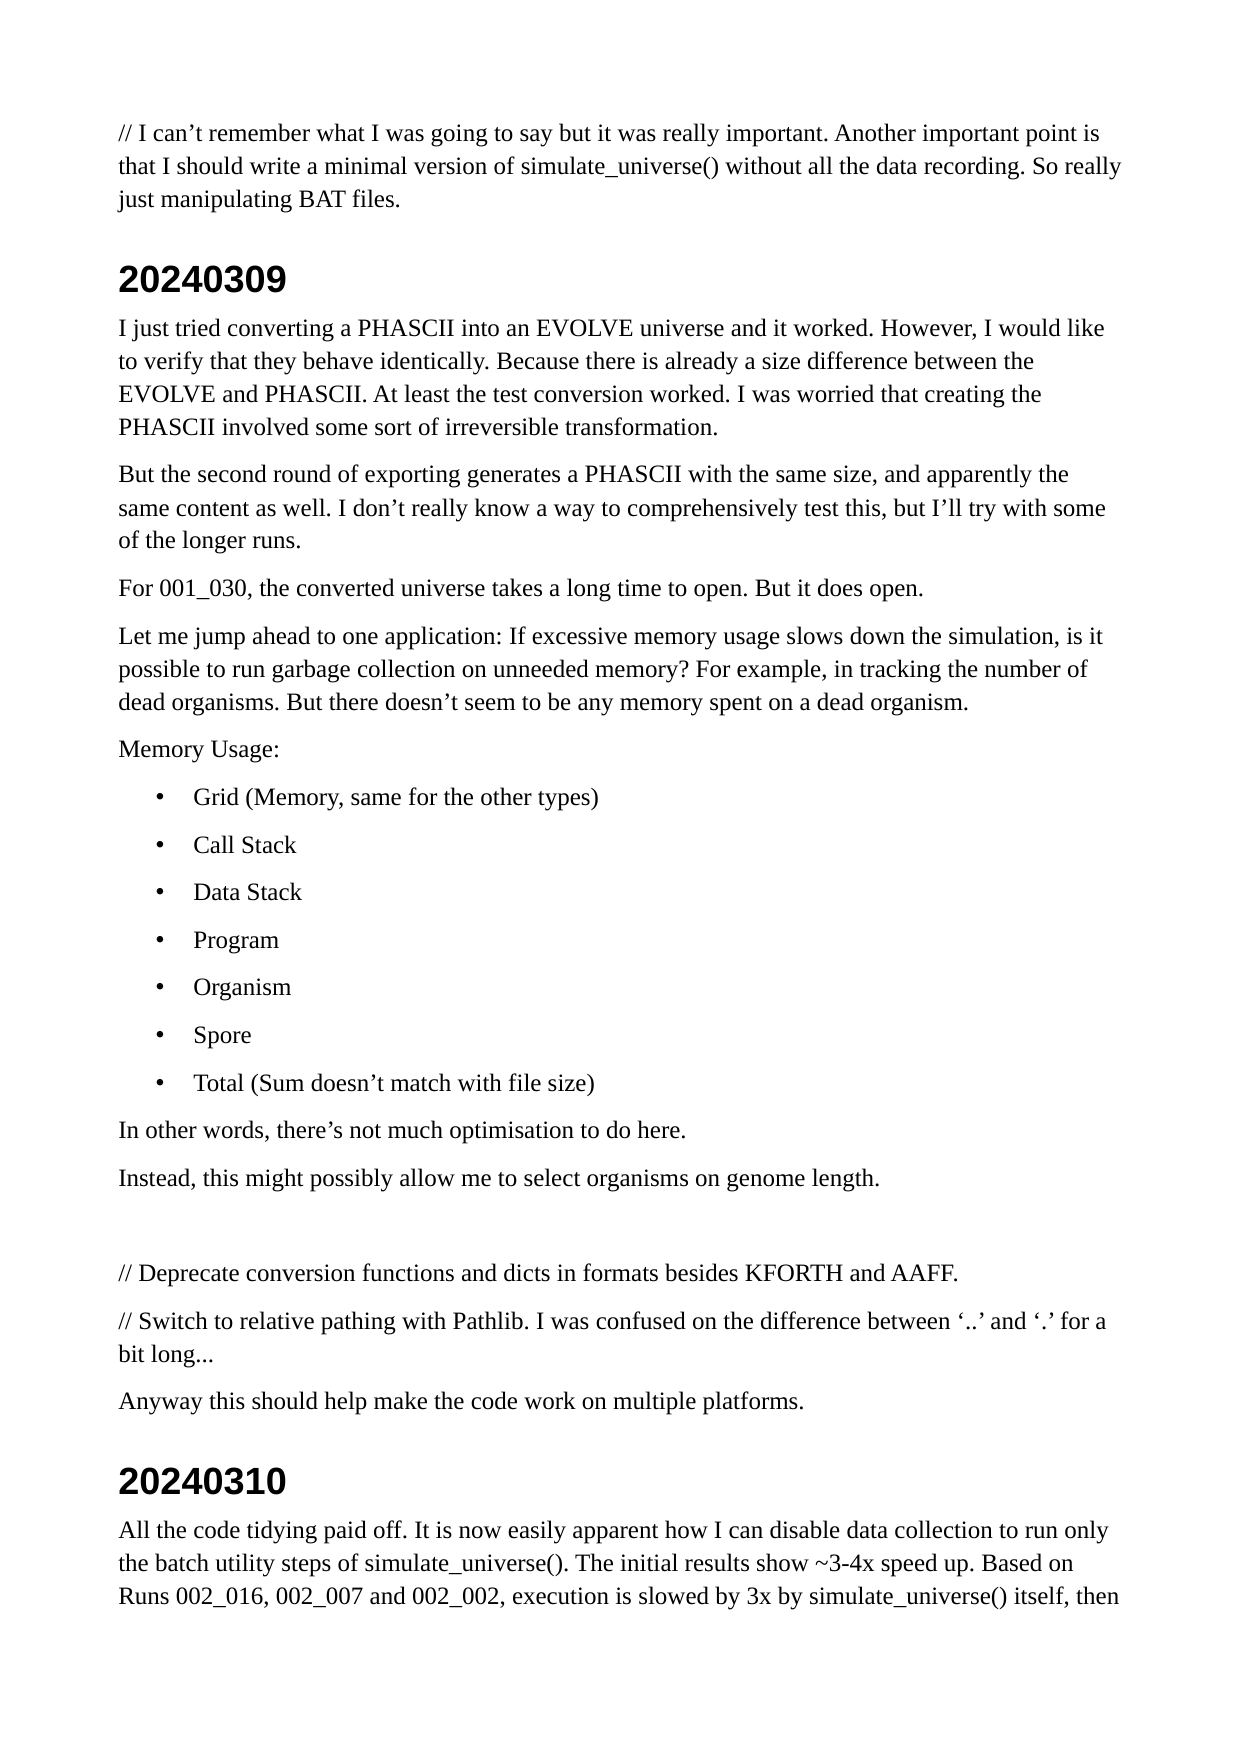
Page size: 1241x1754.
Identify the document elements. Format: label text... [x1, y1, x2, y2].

text All the code tidying paid off. It is now easily apparent how I can disable data collection to run only the batch utility steps of simulate_universe(). The initial results show ~3-4x speed up. Based on Runs 002_016, 002_007 and 002_002, execution is slowed by 3x by simulate_universe() itself, then [118, 1515, 1122, 1610]
text In other words, there’s not much optimisation to do here. [118, 1115, 1122, 1144]
text Anyway this should help make the code work on multiple platforms. [118, 1386, 1122, 1415]
text Instead, this might possibly allow me to select organisms on genome length. [118, 1163, 1122, 1192]
text Memory Usage: [118, 734, 1122, 763]
text // Switch to relative pathing with Pathlib. I was confused on the difference between ‘..’ and ‘.’ for a bit long... [118, 1306, 1122, 1367]
text // I can’t remember what I was going to say but it was really important. Another important point is that I should write a minimal version of simulate_universe() without all the data recording. So really just manipulating BAT files. [118, 118, 1122, 213]
subtitle 20240310 [118, 1459, 1122, 1503]
text Let me jump ahead to one application: If excessive memory usage slows down the simulation, is it possible to run garbage collection on unneeded memory? For example, in tracking the number of dead organisms. But there doesn’t seem to be any memory spent on a dead organism. [118, 621, 1122, 716]
list Program [156, 925, 1122, 954]
list Call Stack [156, 830, 1122, 858]
list Total (Sum doesn’t match with file size) [156, 1068, 1122, 1096]
text For 001_030, the converted universe takes a long time to open. But it does open. [118, 573, 1122, 602]
list Organism [156, 972, 1122, 1001]
text // Deprecate conversion functions and dicts in formats besides KFORTH and AAFF. [118, 1258, 1122, 1287]
text But the second round of exporting generates a PHASCII with the same size, and apparently the same content as well. I don’t really know a way to comprehensively test this, but I’ll try with some of the longer runs. [118, 459, 1122, 554]
list Data Stack [156, 877, 1122, 906]
subtitle 20240309 [118, 257, 1122, 300]
text I just tried converting a PHASCII into an EVOLVE universe and it worked. However, I would like to verify that they behave identically. Because there is already a size difference between the EVOLVE and PHASCII. At least the test conversion worked. I was worried that creating the PHASCII involved some sort of irreversible transformation. [118, 313, 1122, 441]
list Spore [156, 1020, 1122, 1049]
list Grid (Memory, same for the other types) [156, 782, 1122, 811]
